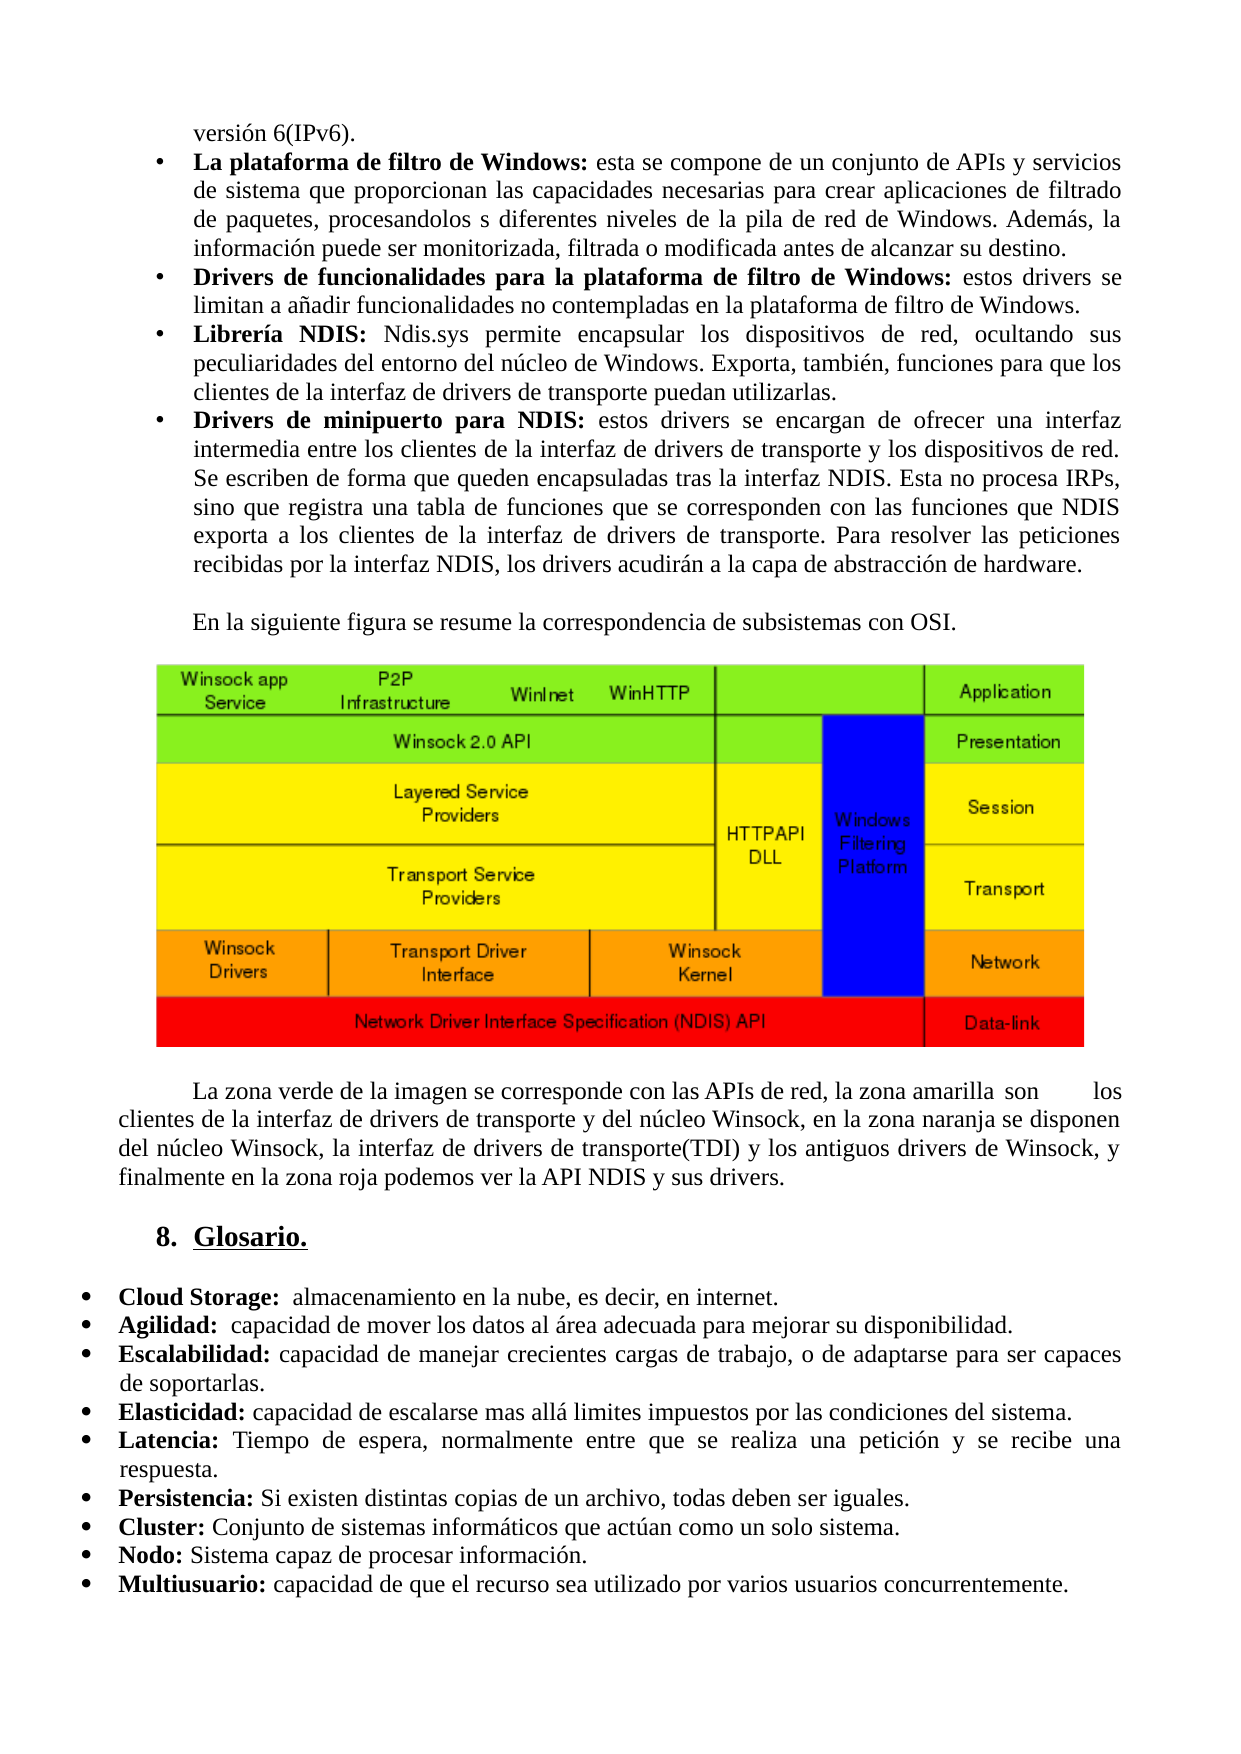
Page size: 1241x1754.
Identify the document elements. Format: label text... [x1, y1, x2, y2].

list Cloud Storage: almacenamiento en la nube, es decir, en internet. [82, 1282, 1122, 1311]
list Elasticidad: capacidad de escalarse mas allá limites impuestos por las condiciones del sistema. [82, 1397, 1122, 1426]
list Agilidad: capacidad de mover los datos al área adecuada para mejorar su disponibilidad. [82, 1311, 1122, 1339]
list Persistencia: Si existen distintas copias de un archivo, todas deben ser iguales. [82, 1483, 1122, 1512]
list Nodo: Sistema capaz de procesar información. [82, 1541, 1122, 1569]
list Drivers de minipuerto para NDIS: estos drivers se encargan de ofrecer una interfaz intermedia entre los clientes de la interfaz de drivers de transporte y los dispositivos de red. Se escriben de forma que queden encapsuladas tras la interfaz NDIS. Esta no procesa IRPs, sino que registra una tabla de funciones que se corresponden con las funciones que NDIS exporta a los clientes de la interfaz de drivers de transporte. Para resolver las peticiones recibidas por la interfaz NDIS, los drivers acudirán a la capa de abstracción de hardware. [156, 406, 1122, 578]
list Multiusuario: capacidad de que el recurso sea utilizado por varios usuarios concurrentemente. [82, 1569, 1122, 1598]
list Latencia: Tiempo de espera, normalmente entre que se realiza una petición y se recibe una respuesta. [82, 1426, 1122, 1483]
list Drivers de funcionalidades para la plataforma de filtro de Windows: estos drivers se limitan a añadir funcionalidades no contempladas en la plataforma de filtro de Windows. [156, 262, 1122, 319]
list Escalabilidad: capacidad de manejar crecientes cargas de trabajo, o de adaptarse para ser capaces de soportarlas. [82, 1339, 1122, 1397]
text En la siguiente figura se resume la correspondencia de subsistemas con OSI. [118, 607, 1122, 636]
list Cluster: Conjunto de sistemas informáticos que actúan como un solo sistema. [82, 1512, 1122, 1541]
list Librería NDIS: Ndis.sys permite encapsular los dispositivos de red, ocultando sus peculiaridades del entorno del núcleo de Windows. Exporta, también, funciones para que los clientes de la interfaz de drivers de transporte puedan utilizarlas. [156, 319, 1122, 406]
text La zona verde de la imagen se corresponde con las APIs de red, la zona amarilla son los clientes de la interfaz de drivers de transporte y del núcleo Winsock, en la zona naranja se disponen del núcleo Winsock, la interfaz de drivers de transporte(TDI) y los antiguos drivers de Winsock, y finalmente en la zona roja podemos ver la API NDIS y sus drivers. [118, 1076, 1122, 1191]
picture [156, 664, 1085, 1047]
list versión 6(IPv6). [156, 118, 1122, 147]
list La plataforma de filtro de Windows: esta se compone de un conjunto de APIs y servicios de sistema que proporcionan las capacidades necesarias para crear aplicaciones de filtrado de paquetes, procesandolos s diferentes niveles de la pila de red de Windows. Además, la información puede ser monitorizada, filtrada o modificada antes de alcanzar su destino. [156, 147, 1122, 262]
list Glosario. [156, 1219, 1122, 1253]
